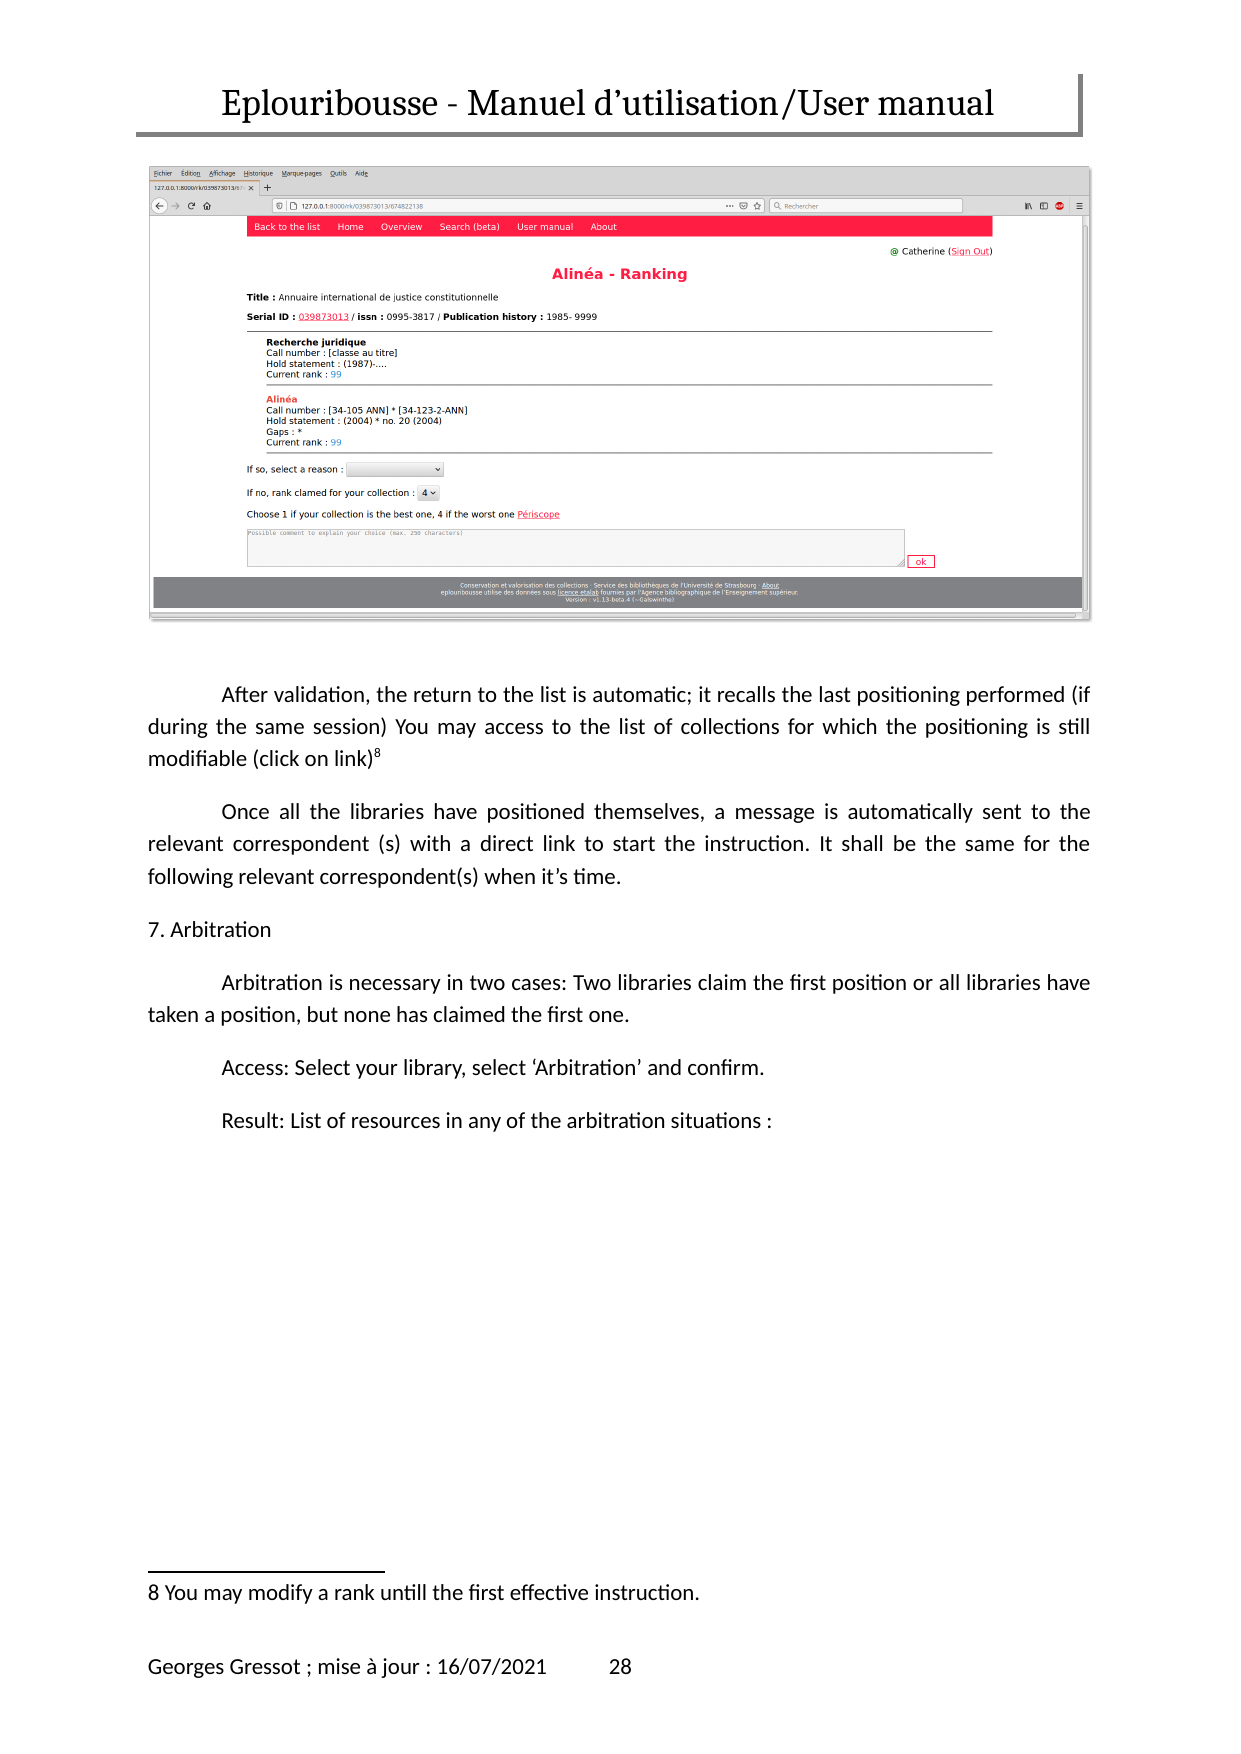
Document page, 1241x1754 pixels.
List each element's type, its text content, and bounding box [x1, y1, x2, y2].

text Result: List of resources in any of the arbitration situations : [148, 1106, 1093, 1134]
text Arbitration is necessary in two cases: Two libraries claim the first position or all libraries have taken a position, but none has claimed the first one. [148, 968, 1093, 1028]
text After validation, the return to the list is automatic; it recalls the last positioning performed (if during the same session) You may access to the list of collections for which the positioning is still modifiable (click on link) [148, 680, 1093, 772]
text You may modify a rank untill the first effective instruction. [148, 1578, 1093, 1606]
text Access: Select your library, select ‘Arbitration’ and confirm. [148, 1053, 1093, 1081]
text Once all the libraries have positioned themselves, a message is automatically sent to the relevant correspondent (s) with a direct link to start the instruction. It shall be the same for the following relevant correspondent(s) when it’s time. [148, 797, 1093, 890]
text 7. Arbitration [148, 915, 1093, 943]
picture [147, 164, 1093, 623]
